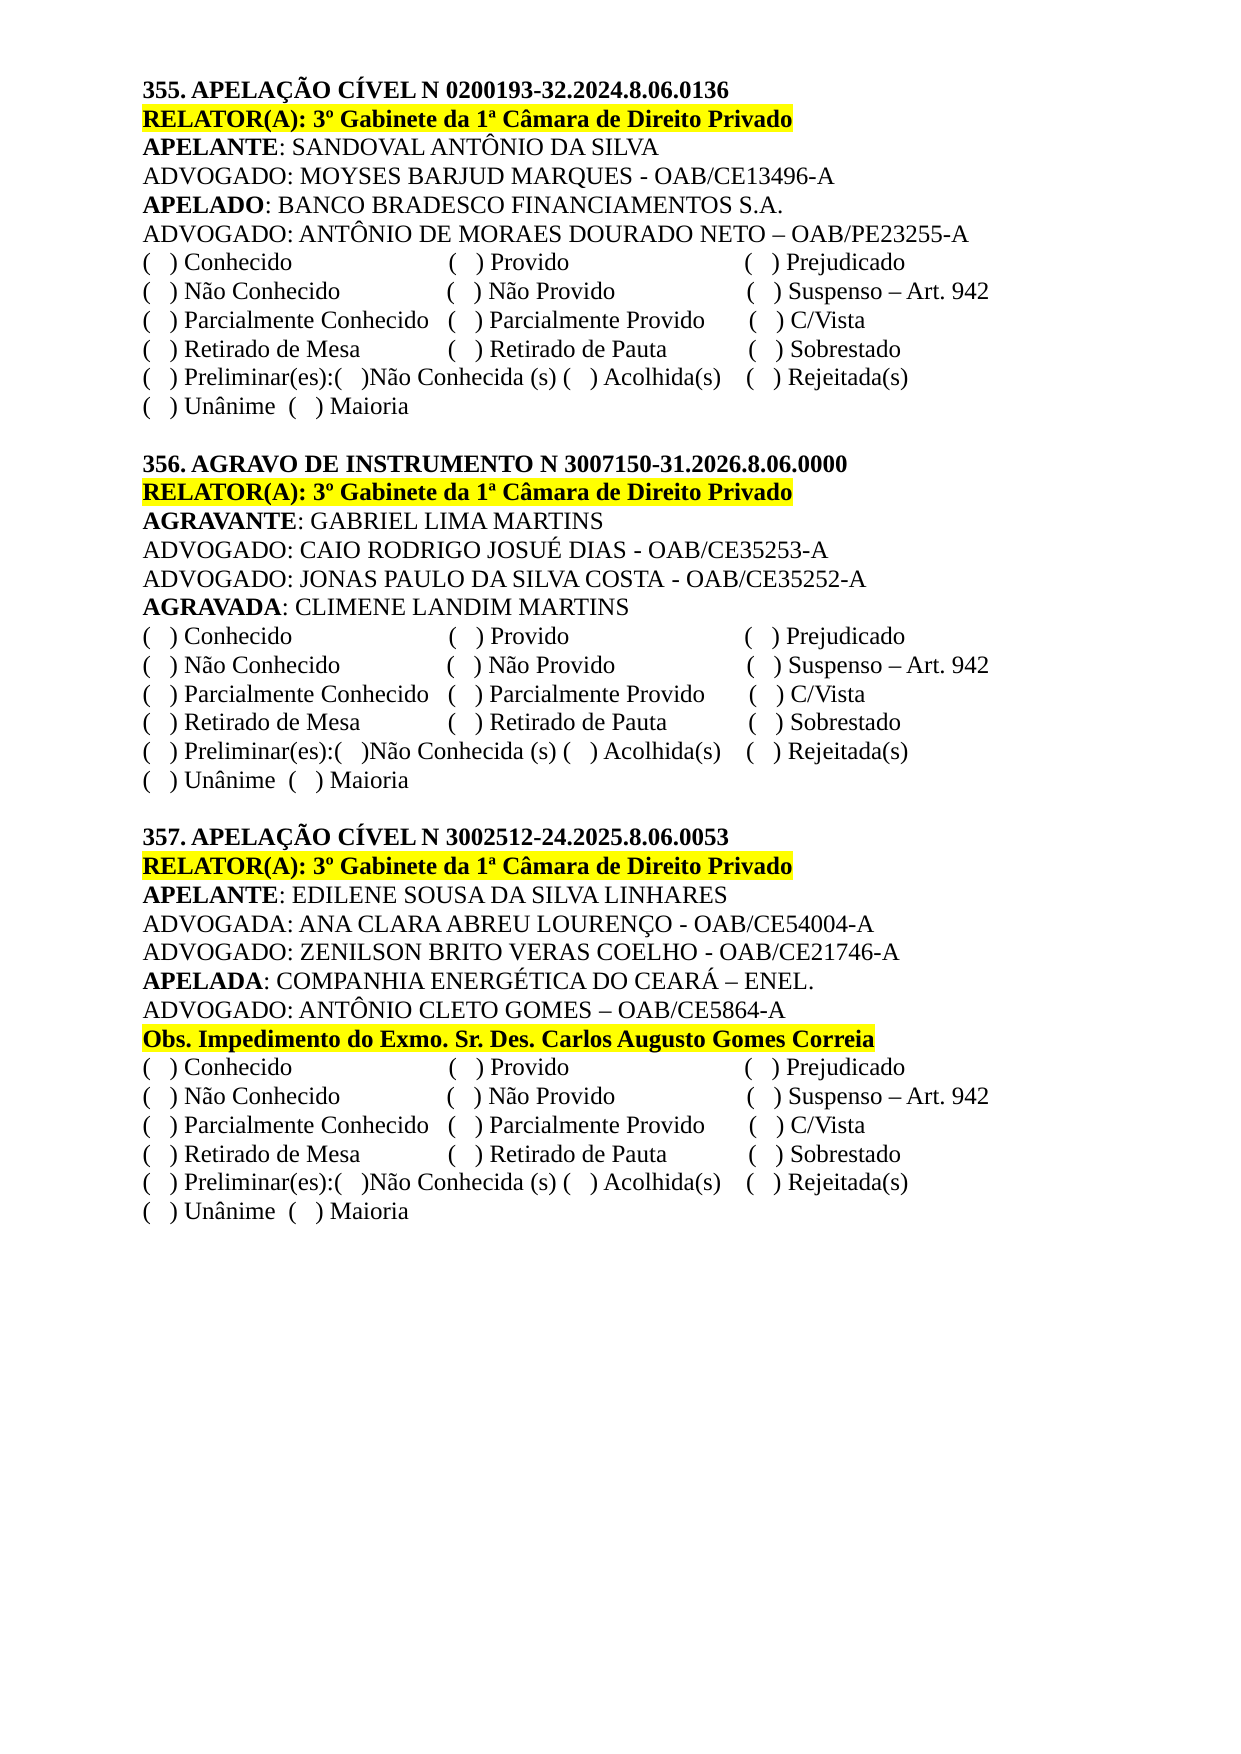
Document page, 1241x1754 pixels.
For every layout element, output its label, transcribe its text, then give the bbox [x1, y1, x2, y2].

text ( ) Parcialmente Conhecido ( ) Parcialmente Provido ( ) C/Vista [142, 1110, 1158, 1139]
text ( ) Conhecido ( ) Provido ( ) Prejudicado [142, 247, 1141, 276]
text ( ) Parcialmente Conhecido ( ) Parcialmente Provido ( ) C/Vista [142, 679, 1158, 707]
text ( ) Não Conhecido ( ) Não Provido ( ) Suspenso – Art. 942 [142, 1081, 1158, 1110]
text ( ) Preliminar(es):( )Não Conhecida (s) ( ) Acolhida(s) ( ) Rejeitada(s) [142, 1167, 1158, 1196]
text ( ) Preliminar(es):( )Não Conhecida (s) ( ) Acolhida(s) ( ) Rejeitada(s) [142, 736, 1158, 765]
text ( ) Não Conhecido ( ) Não Provido ( ) Suspenso – Art. 942 [142, 650, 1158, 679]
text ( ) Unânime ( ) Maioria [142, 1196, 1141, 1282]
text ( ) Conhecido ( ) Provido ( ) Prejudicado [142, 1052, 1141, 1081]
text ( ) Preliminar(es):( )Não Conhecida (s) ( ) Acolhida(s) ( ) Rejeitada(s) [142, 362, 1158, 391]
text ( ) Não Conhecido ( ) Não Provido ( ) Suspenso – Art. 942 [142, 276, 1158, 305]
text ( ) Retirado de Mesa ( ) Retirado de Pauta ( ) Sobrestado [142, 334, 1158, 362]
text ( ) Retirado de Mesa ( ) Retirado de Pauta ( ) Sobrestado [142, 707, 1158, 736]
text ( ) Unânime ( ) Maioria 357. APELAÇÃO CÍVEL N 3002512-24.2025.8.06.0053 RELATOR(A): 3º Gabinete da 1ª Câmara de Direito Privado APELANTE: EDILENE SOUSA DA SILVA LINHARES ADVOGADA: ANA CLARA ABREU LOURENÇO - OAB/CE54004-A ADVOGADO: ZENILSON BRITO VERAS COELHO - OAB/CE21746-A APELADA: COMPANHIA ENERGÉTICA DO CEARÁ – ENEL. ADVOGADO: ANTÔNIO CLETO GOMES – OAB/CE5864-A [142, 765, 1141, 1024]
text ( ) Parcialmente Conhecido ( ) Parcialmente Provido ( ) C/Vista [142, 305, 1158, 334]
text 355. APELAÇÃO CÍVEL N 0200193-32.2024.8.06.0136 RELATOR(A): 3º Gabinete da 1ª Câmara de Direito Privado APELANTE: SANDOVAL ANTÔNIO DA SILVA ADVOGADO: MOYSES BARJUD MARQUES - OAB/CE13496-A APELADO: BANCO BRADESCO FINANCIAMENTOS S.A. ADVOGADO: ANTÔNIO DE MORAES DOURADO NETO – OAB/PE23255-A [142, 75, 1141, 247]
text ( ) Unânime ( ) Maioria 356. AGRAVO DE INSTRUMENTO N 3007150-31.2026.8.06.0000 RELATOR(A): 3º Gabinete da 1ª Câmara de Direito Privado AGRAVANTE: GABRIEL LIMA MARTINS ADVOGADO: CAIO RODRIGO JOSUÉ DIAS - OAB/CE35253-A ADVOGADO: JONAS PAULO DA SILVA COSTA - OAB/CE35252-A AGRAVADA: CLIMENE LANDIM MARTINS [142, 391, 1141, 621]
text ( ) Retirado de Mesa ( ) Retirado de Pauta ( ) Sobrestado [142, 1139, 1158, 1167]
text Obs. Impedimento do Exmo. Sr. Des. Carlos Augusto Gomes Correia [142, 1024, 1141, 1052]
text ( ) Conhecido ( ) Provido ( ) Prejudicado [142, 621, 1141, 650]
